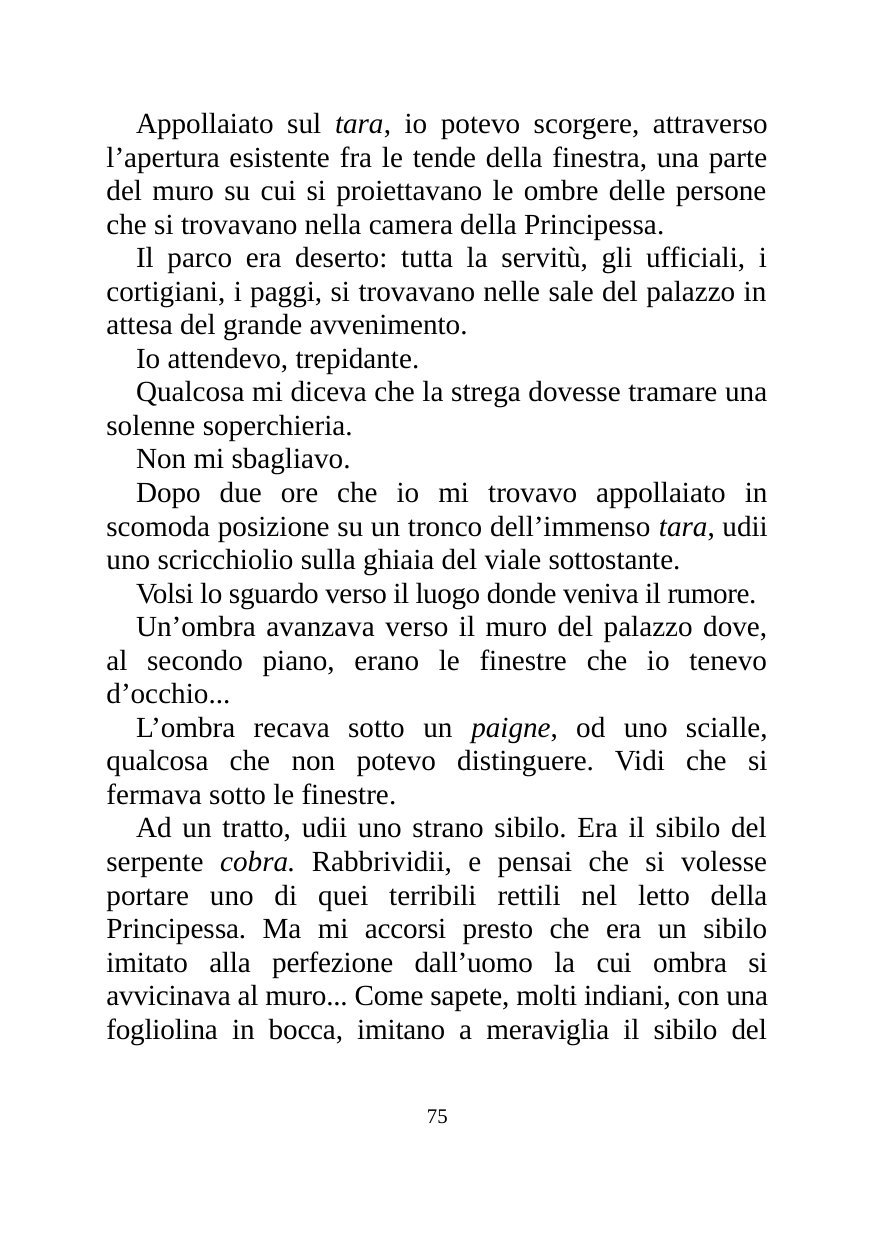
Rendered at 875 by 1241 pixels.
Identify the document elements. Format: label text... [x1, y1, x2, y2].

text Appollaiato sul tara, io potevo scorgere, attraverso l’apertura esistente fra le tende della finestra, una parte del muro su cui si proiettavano le ombre delle persone che si trovavano nella camera della Principessa. [106, 106, 768, 240]
text L’ombra recava sotto un paigne, od uno scialle, qualcosa che non potevo distinguere. Vidi che si fermava sotto le finestre. [106, 710, 768, 811]
text Io attendevo, trepidante. [106, 341, 768, 374]
text Qualcosa mi diceva che la strega dovesse tramare una solenne soperchieria. [106, 374, 768, 442]
text Un’ombra avanzava verso il muro del palazzo dove, al secondo piano, erano le finestre che io tenevo d’occhio... [106, 609, 768, 710]
text Non mi sbagliavo. [106, 442, 768, 475]
text Volsi lo sguardo verso il luogo donde veniva il rumore. [106, 576, 768, 609]
text Il parco era deserto: tutta la servitù, gli ufficiali, i cortigiani, i paggi, si trovavano nelle sale del palazzo in attesa del grande avvenimento. [106, 240, 768, 341]
text Dopo due ore che io mi trovavo appollaiato in scomoda posizione su un tronco dell’immenso tara, udii uno scricchiolio sulla ghiaia del viale sottostante. [106, 475, 768, 576]
text Ad un tratto, udii uno strano sibilo. Era il sibilo del serpente cobra. Rabbrividii, e pensai che si volesse portare uno di quei terribili rettili nel letto della Principessa. Ma mi accorsi presto che era un sibilo imitato alla perfezione dall’uomo la cui ombra si avvicinava al muro... Come sapete, molti indiani, con una fogliolina in bocca, imitano a meraviglia il sibilo del [106, 811, 768, 1045]
